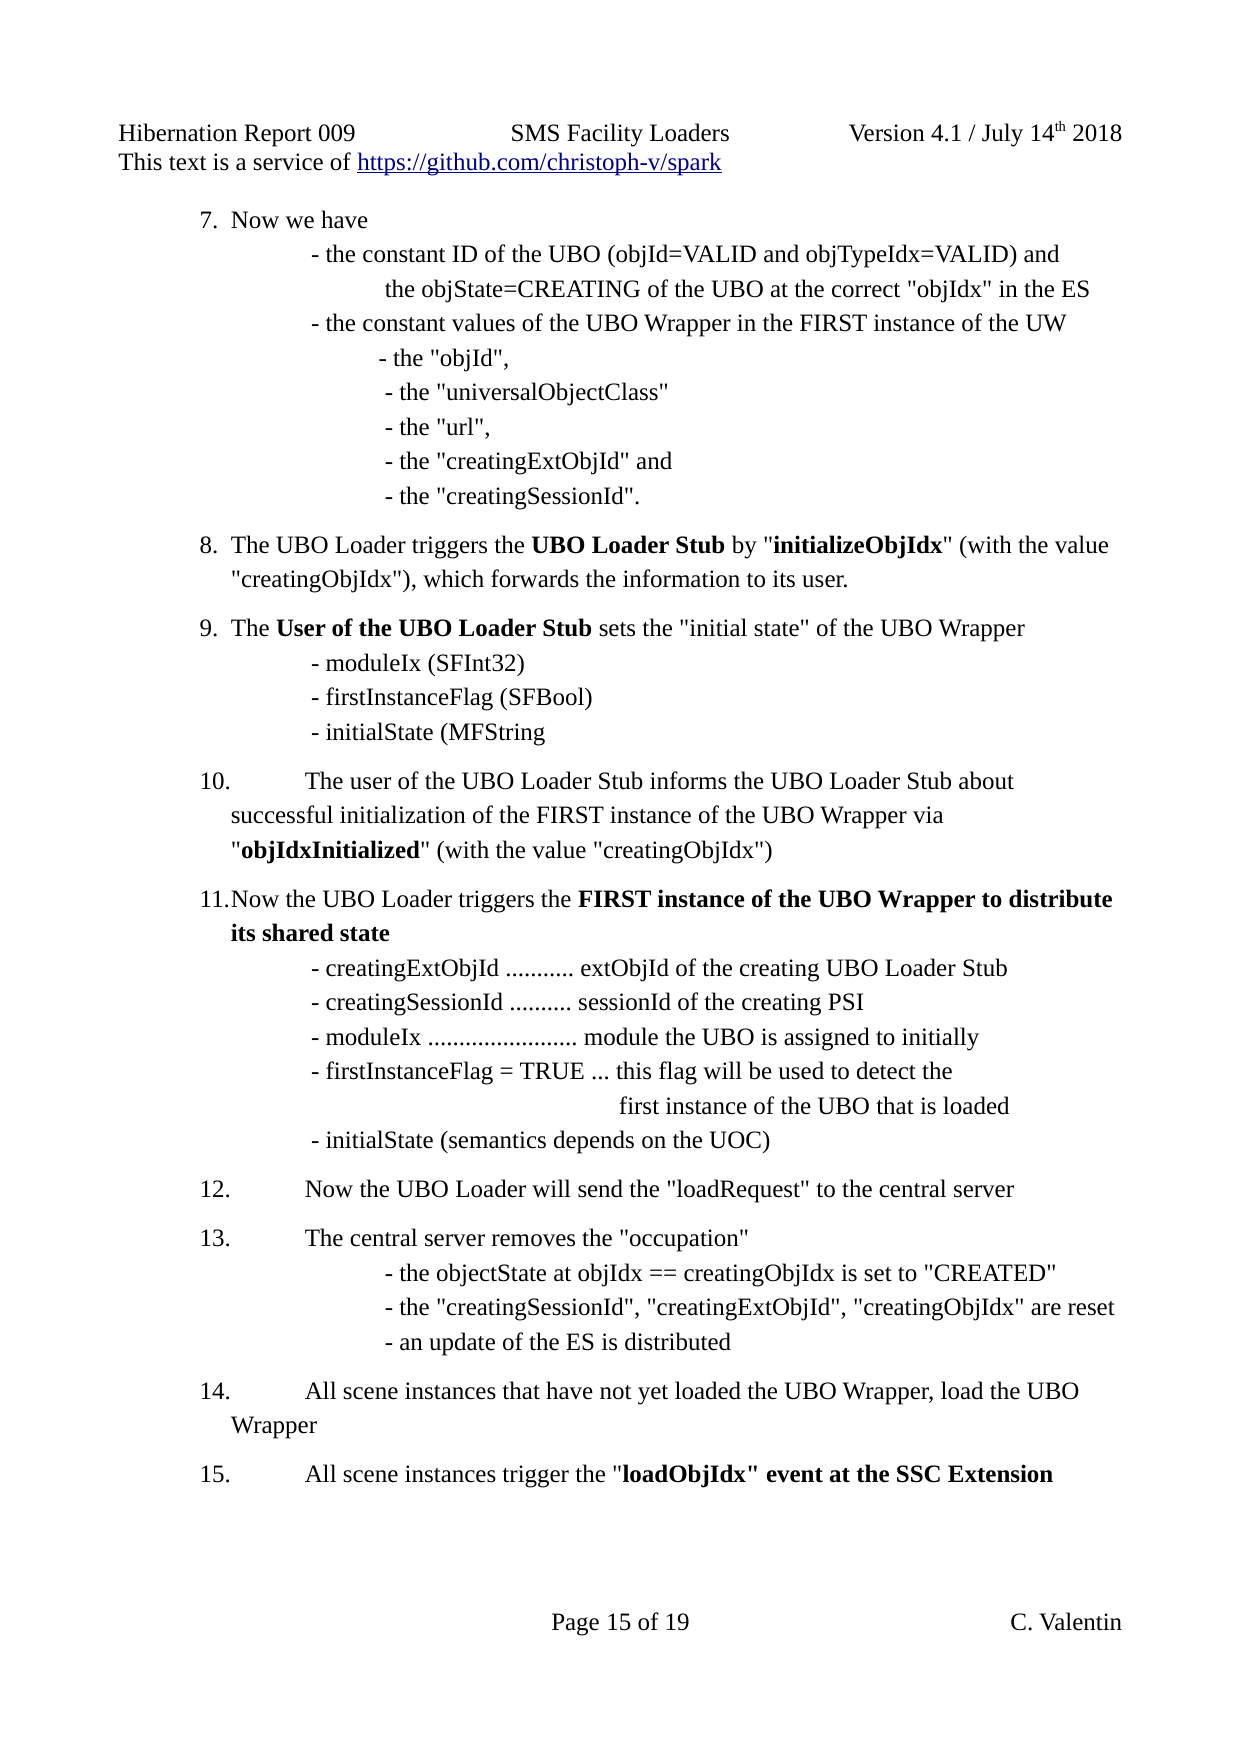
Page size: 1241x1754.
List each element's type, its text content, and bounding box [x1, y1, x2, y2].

list Now we have - the constant ID of the UBO (objId=VALID and objTypeIdx=VALID) and the objState=CREATING of the UBO at the correct "objIdx" in the ES - the constant values of the UBO Wrapper in the FIRST instance of the UW - the "objId", - the "universalObjectClass" - the "url", - the "creatingExtObjId" and - the "creatingSessionId". [193, 205, 1122, 510]
list The UBO Loader triggers the UBO Loader Stub by "initializeObjIdx" (with the value "creatingObjIdx"), which forwards the information to its user. [193, 530, 1122, 593]
list The User of the UBO Loader Stub sets the "initial state" of the UBO Wrapper - moduleIx (SFInt32) - firstInstanceFlag (SFBool) - initialState (MFString [193, 613, 1122, 746]
list Now the UBO Loader triggers the FIRST instance of the UBO Wrapper to distribute its shared state - creatingExtObjId ........... extObjId of the creating UBO Loader Stub - creatingSessionId .......... sessionId of the creating PSI - moduleIx ........................ module the UBO is assigned to initially - firstInstanceFlag = TRUE ... this flag will be used to detect the first instance of the UBO that is loaded - initialState (semantics depends on the UOC) [193, 884, 1122, 1154]
list The central server removes the "occupation" - the objectState at objIdx == creatingObjIdx is set to "CREATED" - the "creatingSessionId", "creatingExtObjId", "creatingObjIdx" are reset - an update of the ES is distributed [193, 1223, 1122, 1356]
list Now the UBO Loader will send the "loadRequest" to the central server [193, 1174, 1122, 1203]
list All scene instances trigger the "loadObjIdx" event at the SSC Extension [193, 1459, 1122, 1488]
list The user of the UBO Loader Stub informs the UBO Loader Stub about successful initialization of the FIRST instance of the UBO Wrapper via "objIdxInitialized" (with the value "creatingObjIdx") [193, 766, 1122, 864]
list All scene instances that have not yet loaded the UBO Wrapper, load the UBO Wrapper [193, 1376, 1122, 1439]
